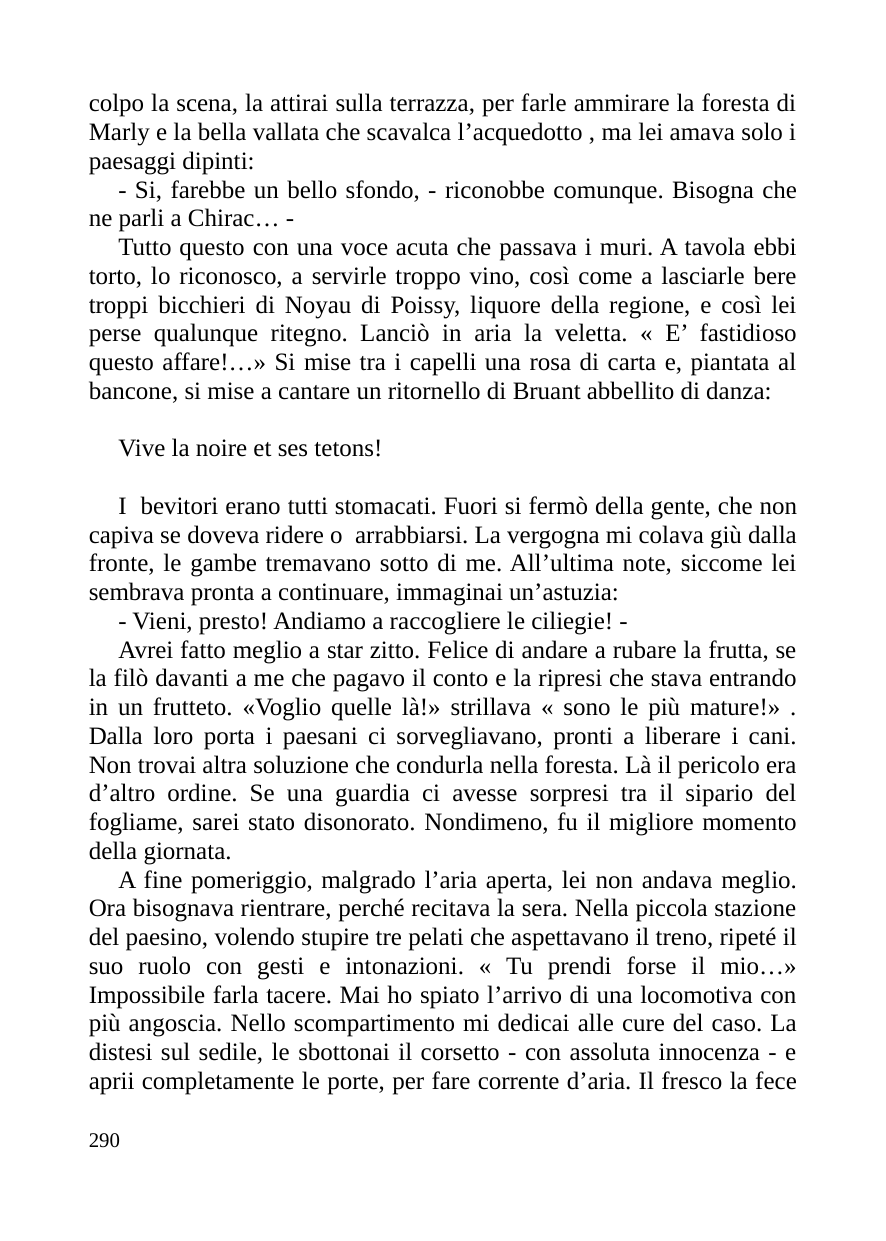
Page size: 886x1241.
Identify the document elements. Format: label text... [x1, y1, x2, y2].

text I bevitori erano tutti stomacati. Fuori si fermò della gente, che non capiva se doveva ridere o arrabbiarsi. La vergogna mi colava giù dalla fronte, le gambe tremavano sotto di me. All’ultima note, siccome lei sembrava pronta a continuare, immaginai un’astuzia: [88, 491, 797, 606]
text Vive la noire et ses tetons! [88, 433, 797, 462]
text Tutto questo con una voce acuta che passava i muri. A tavola ebbi torto, lo riconosco, a servirle troppo vino, così come a lasciarle bere troppi bicchieri di Noyau di Poissy, liquore della regione, e così lei perse qualunque ritegno. Lanciò in aria la veletta. « E’ fastidioso questo affare!…» Si mise tra i capelli una rosa di carta e, piantata al bancone, si mise a cantare un ritornello di Bruant abbellito di danza: [88, 232, 797, 405]
text - Vieni, presto! Andiamo a raccogliere le ciliegie! - [88, 606, 797, 635]
text - Si, farebbe un bello sfondo, - riconobbe comunque. Bisogna che ne parli a Chirac… - [88, 175, 797, 232]
text Avrei fatto meglio a star zitto. Felice di andare a rubare la frutta, se la filò davanti a me che pagavo il conto e la ripresi che stava entrando in un frutteto. «Voglio quelle là!» strillava « sono le più mature!» . Dalla loro porta i paesani ci sorvegliavano, pronti a liberare i cani. Non trovai altra soluzione che condurla nella foresta. Là il pericolo era d’altro ordine. Se una guardia ci avesse sorpresi tra il sipario del fogliame, sarei stato disonorato. Nondimeno, fu il migliore momento della giornata. [88, 635, 797, 865]
text colpo la scena, la attirai sulla terrazza, per farle ammirare la foresta di Marly e la bella vallata che scavalca l’acquedotto , ma lei amava solo i paesaggi dipinti: [88, 88, 797, 175]
text A fine pomeriggio, malgrado l’aria aperta, lei non andava meglio. Ora bisognava rientrare, perché recitava la sera. Nella piccola stazione del paesino, volendo stupire tre pelati che aspettavano il treno, ripeté il suo ruolo con gesti e intonazioni. « Tu prendi forse il mio…» Impossibile farla tacere. Mai ho spiato l’arrivo di una locomotiva con più angoscia. Nello scompartimento mi dedicai alle cure del caso. La distesi sul sedile, le sbottonai il corsetto - con assoluta innocenza - e aprii completamente le porte, per fare corrente d’aria. Il fresco la fece [88, 865, 797, 1095]
